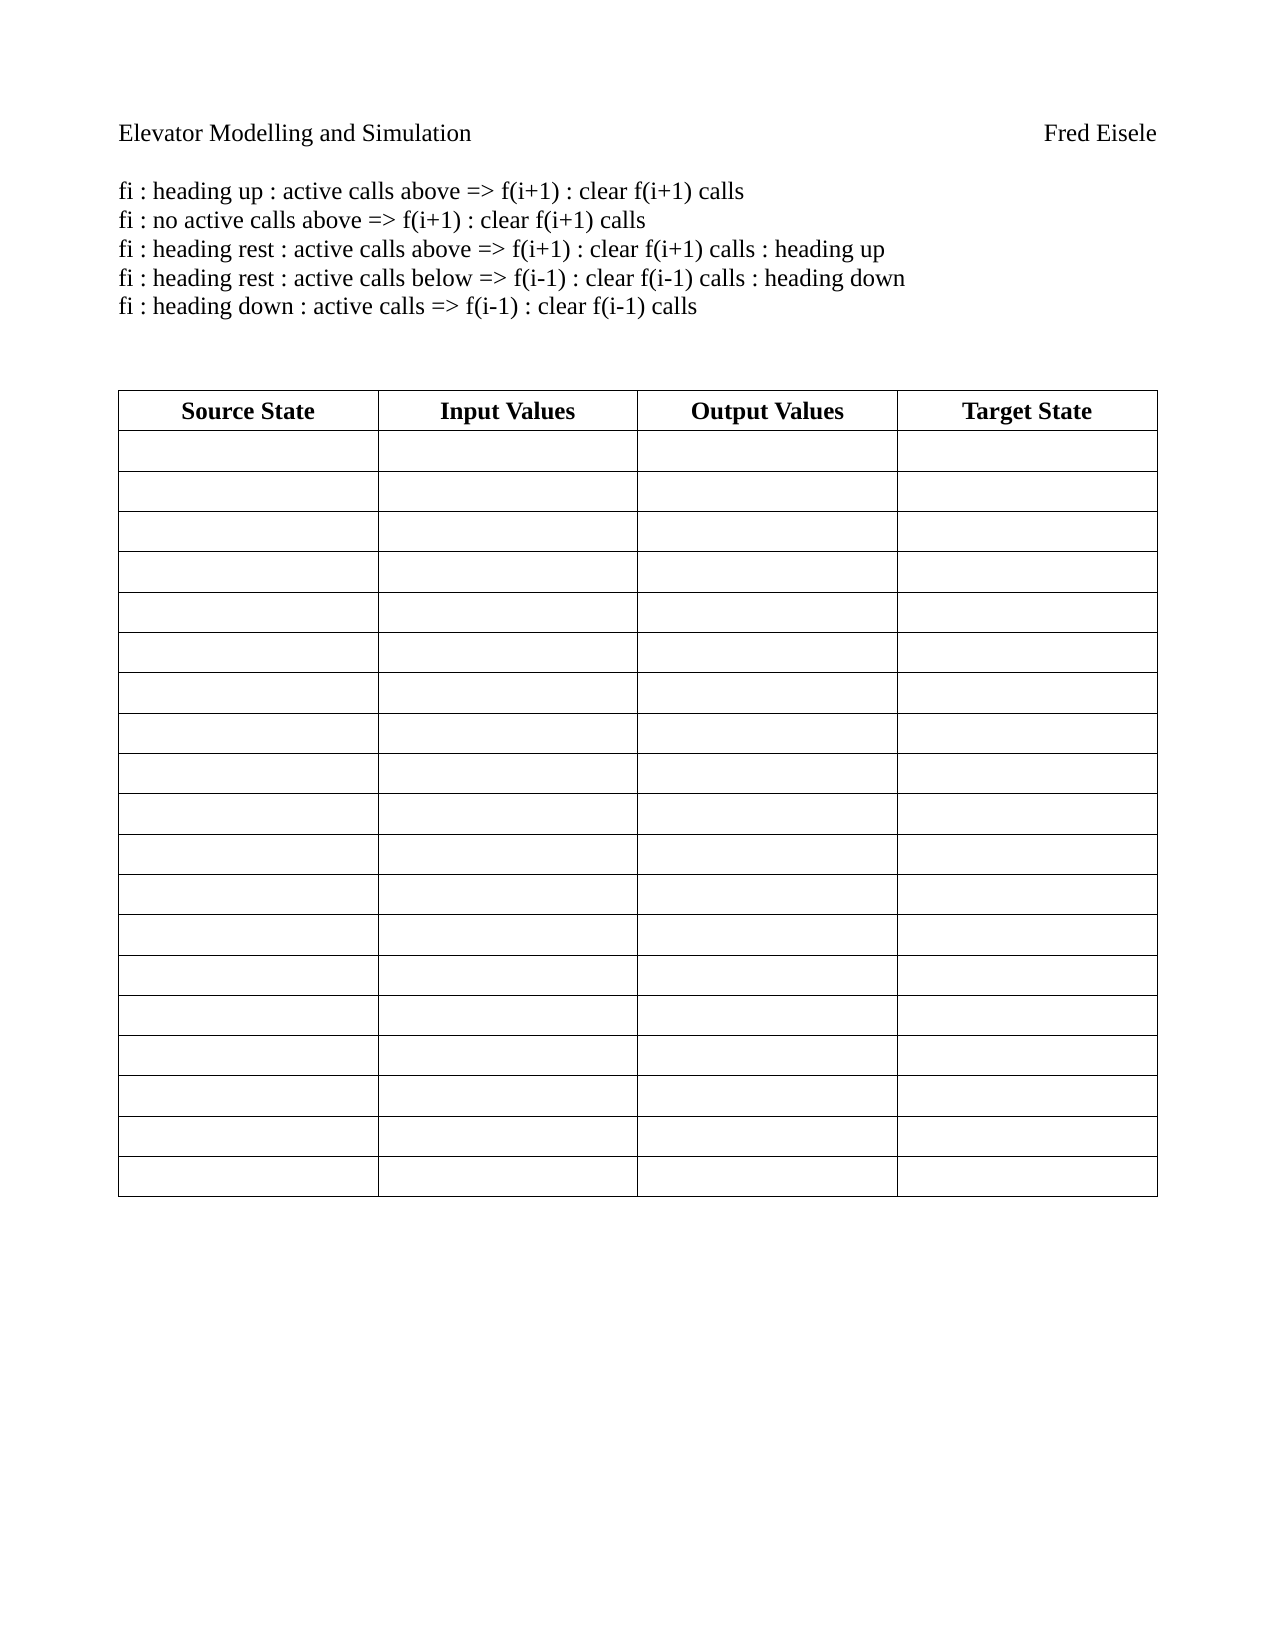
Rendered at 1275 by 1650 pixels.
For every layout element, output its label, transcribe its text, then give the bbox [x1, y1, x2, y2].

table_cell [898, 956, 1157, 995]
table_cell [638, 472, 897, 511]
table_cell [379, 915, 637, 954]
table_cell [379, 875, 637, 914]
table_cell [119, 431, 378, 471]
table_cell [119, 673, 378, 713]
table_cell [379, 996, 637, 1035]
table_cell [638, 794, 897, 833]
table_cell [898, 915, 1157, 954]
table_cell [638, 1117, 897, 1156]
table_cell [898, 512, 1157, 551]
table_cell [898, 996, 1157, 1035]
table_cell [119, 633, 378, 672]
table_cell [898, 1076, 1157, 1116]
table_cell [898, 552, 1157, 592]
table_cell [119, 996, 378, 1035]
table_cell [379, 754, 637, 793]
table_cell [638, 956, 897, 995]
text fi : heading up : active calls above => f(i+1) : clear f(i+1) calls fi : no active calls above => f(i+1) : clear f(i+1) calls fi : heading rest : active calls above => f(i+1) : clear f(i+1) calls : heading up fi : heading rest : active calls below => f(i-1) : clear f(i-1) calls : heading down fi : heading down : active calls => f(i-1) : clear f(i-1) calls [118, 176, 1157, 378]
table_cell [379, 1076, 637, 1116]
table_cell [379, 956, 637, 995]
table_cell [638, 875, 897, 914]
table_cell [119, 714, 378, 753]
table_cell [898, 794, 1157, 833]
table_cell [119, 512, 378, 551]
table_header Input Values [379, 391, 637, 430]
table_cell [379, 593, 637, 632]
table_cell [638, 633, 897, 672]
table_cell [119, 593, 378, 632]
table_cell [898, 714, 1157, 753]
table_cell [119, 875, 378, 914]
table_cell [638, 835, 897, 874]
table_cell [638, 714, 897, 753]
table_cell [119, 1117, 378, 1156]
table_cell [119, 552, 378, 592]
table_cell [638, 552, 897, 592]
table_cell [119, 794, 378, 833]
table_cell [379, 633, 637, 672]
table_cell [379, 552, 637, 592]
table_cell [898, 835, 1157, 874]
table_cell [638, 996, 897, 1035]
table_cell [119, 472, 378, 511]
table_cell [638, 431, 897, 471]
table_cell [898, 1036, 1157, 1075]
table_cell [119, 1076, 378, 1116]
table_cell [898, 754, 1157, 793]
table_cell [119, 956, 378, 995]
table_cell [119, 915, 378, 954]
table_cell [119, 835, 378, 874]
table_cell [638, 673, 897, 713]
table_cell [898, 673, 1157, 713]
table_cell [898, 1117, 1157, 1156]
table_cell [638, 593, 897, 632]
table_cell [638, 915, 897, 954]
table_cell [898, 875, 1157, 914]
table_cell [379, 673, 637, 713]
table_cell [638, 754, 897, 793]
table_cell [379, 714, 637, 753]
table_cell [638, 1036, 897, 1075]
table_cell [898, 1157, 1157, 1196]
table_cell [638, 512, 897, 551]
table_cell [379, 472, 637, 511]
table_header Output Values [638, 391, 897, 430]
table_cell [379, 1036, 637, 1075]
table_cell [379, 1117, 637, 1156]
table_header Target State [898, 391, 1157, 430]
table_cell [119, 754, 378, 793]
table_cell [379, 835, 637, 874]
table_header Source State [119, 391, 378, 430]
table_cell [638, 1157, 897, 1196]
table_cell [898, 431, 1157, 471]
table_cell [379, 794, 637, 833]
table_cell [898, 472, 1157, 511]
table_cell [119, 1036, 378, 1075]
table_cell [638, 1076, 897, 1116]
table_cell [379, 512, 637, 551]
table_cell [379, 1157, 637, 1196]
table_cell [898, 593, 1157, 632]
table_cell [379, 431, 637, 471]
table_cell [119, 1157, 378, 1196]
table_cell [898, 633, 1157, 672]
